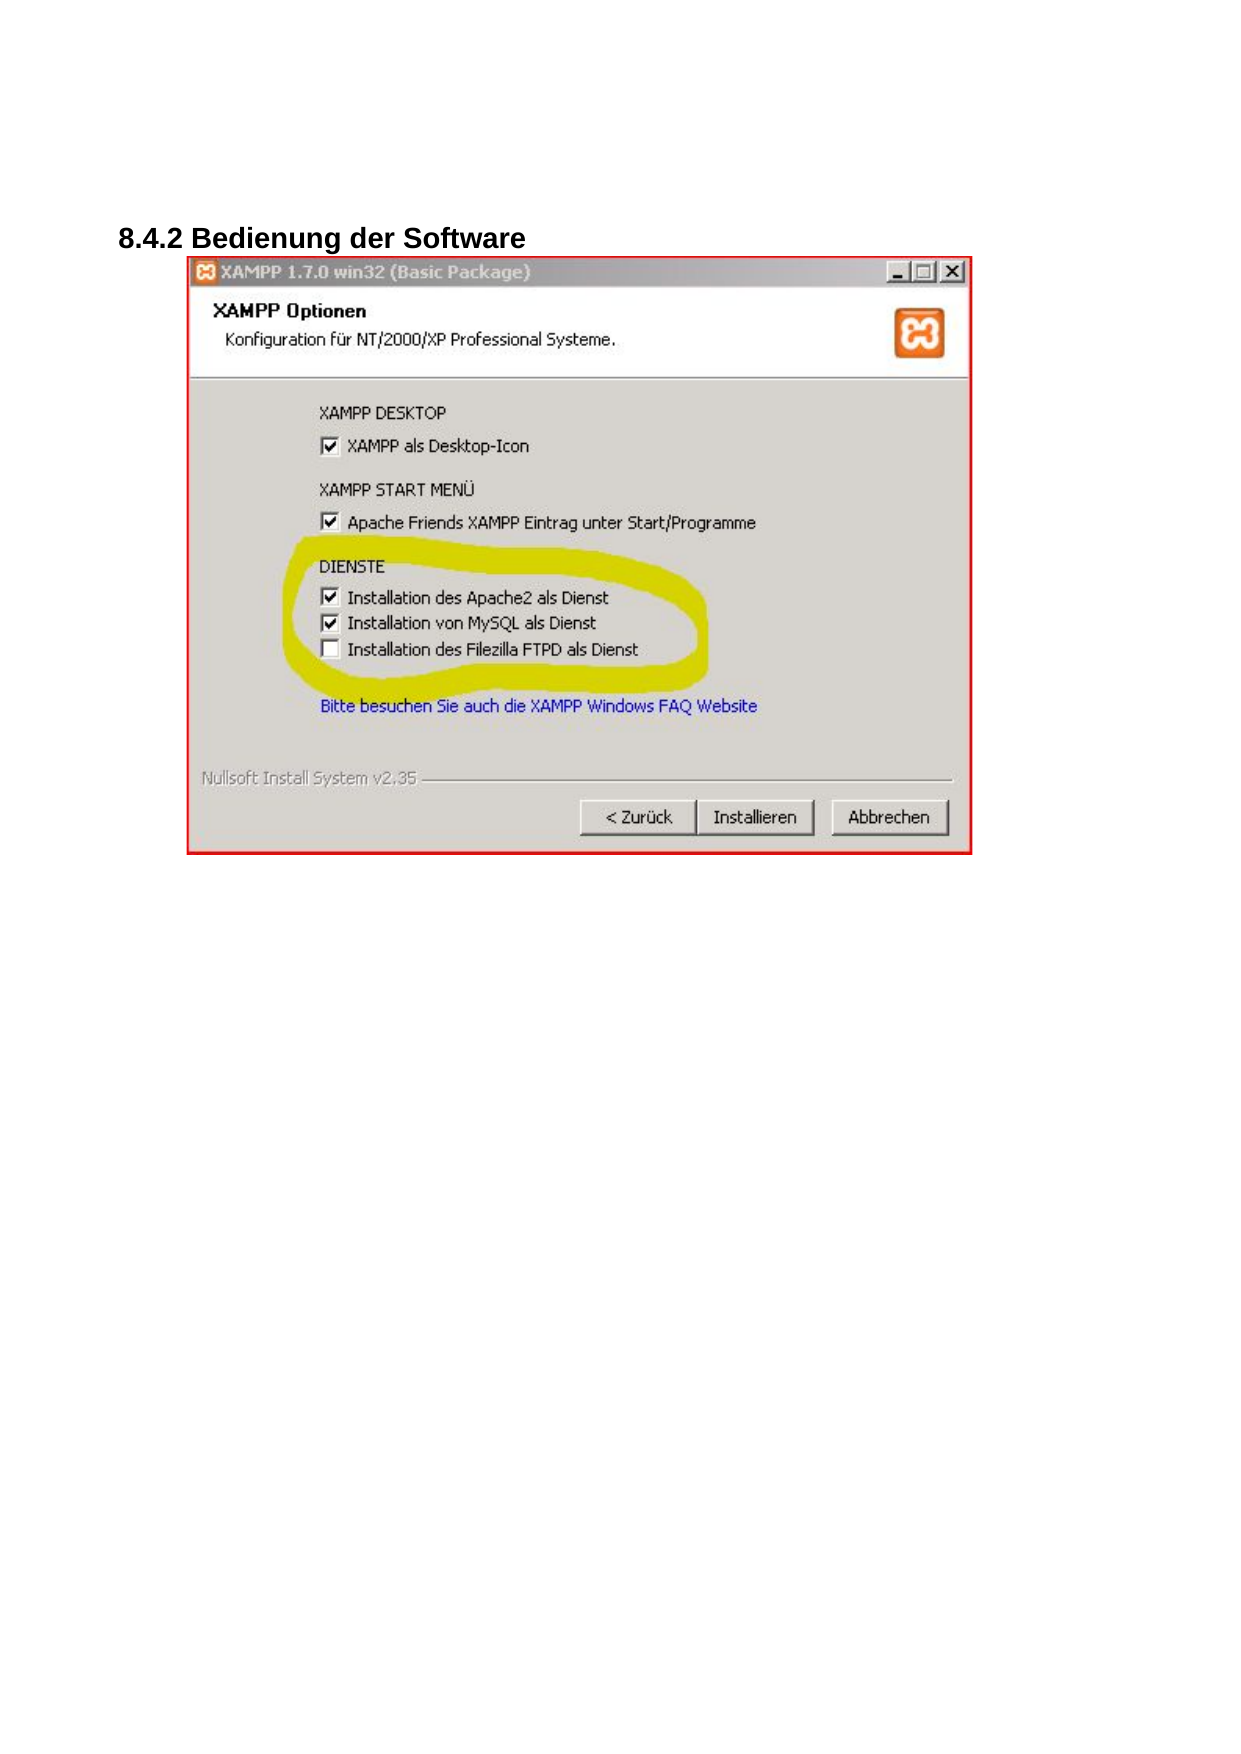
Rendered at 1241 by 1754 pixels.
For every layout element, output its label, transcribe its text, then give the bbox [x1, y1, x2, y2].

subtitle 8.4.2 Bedienung der Software [118, 221, 1122, 254]
picture [186, 256, 973, 855]
